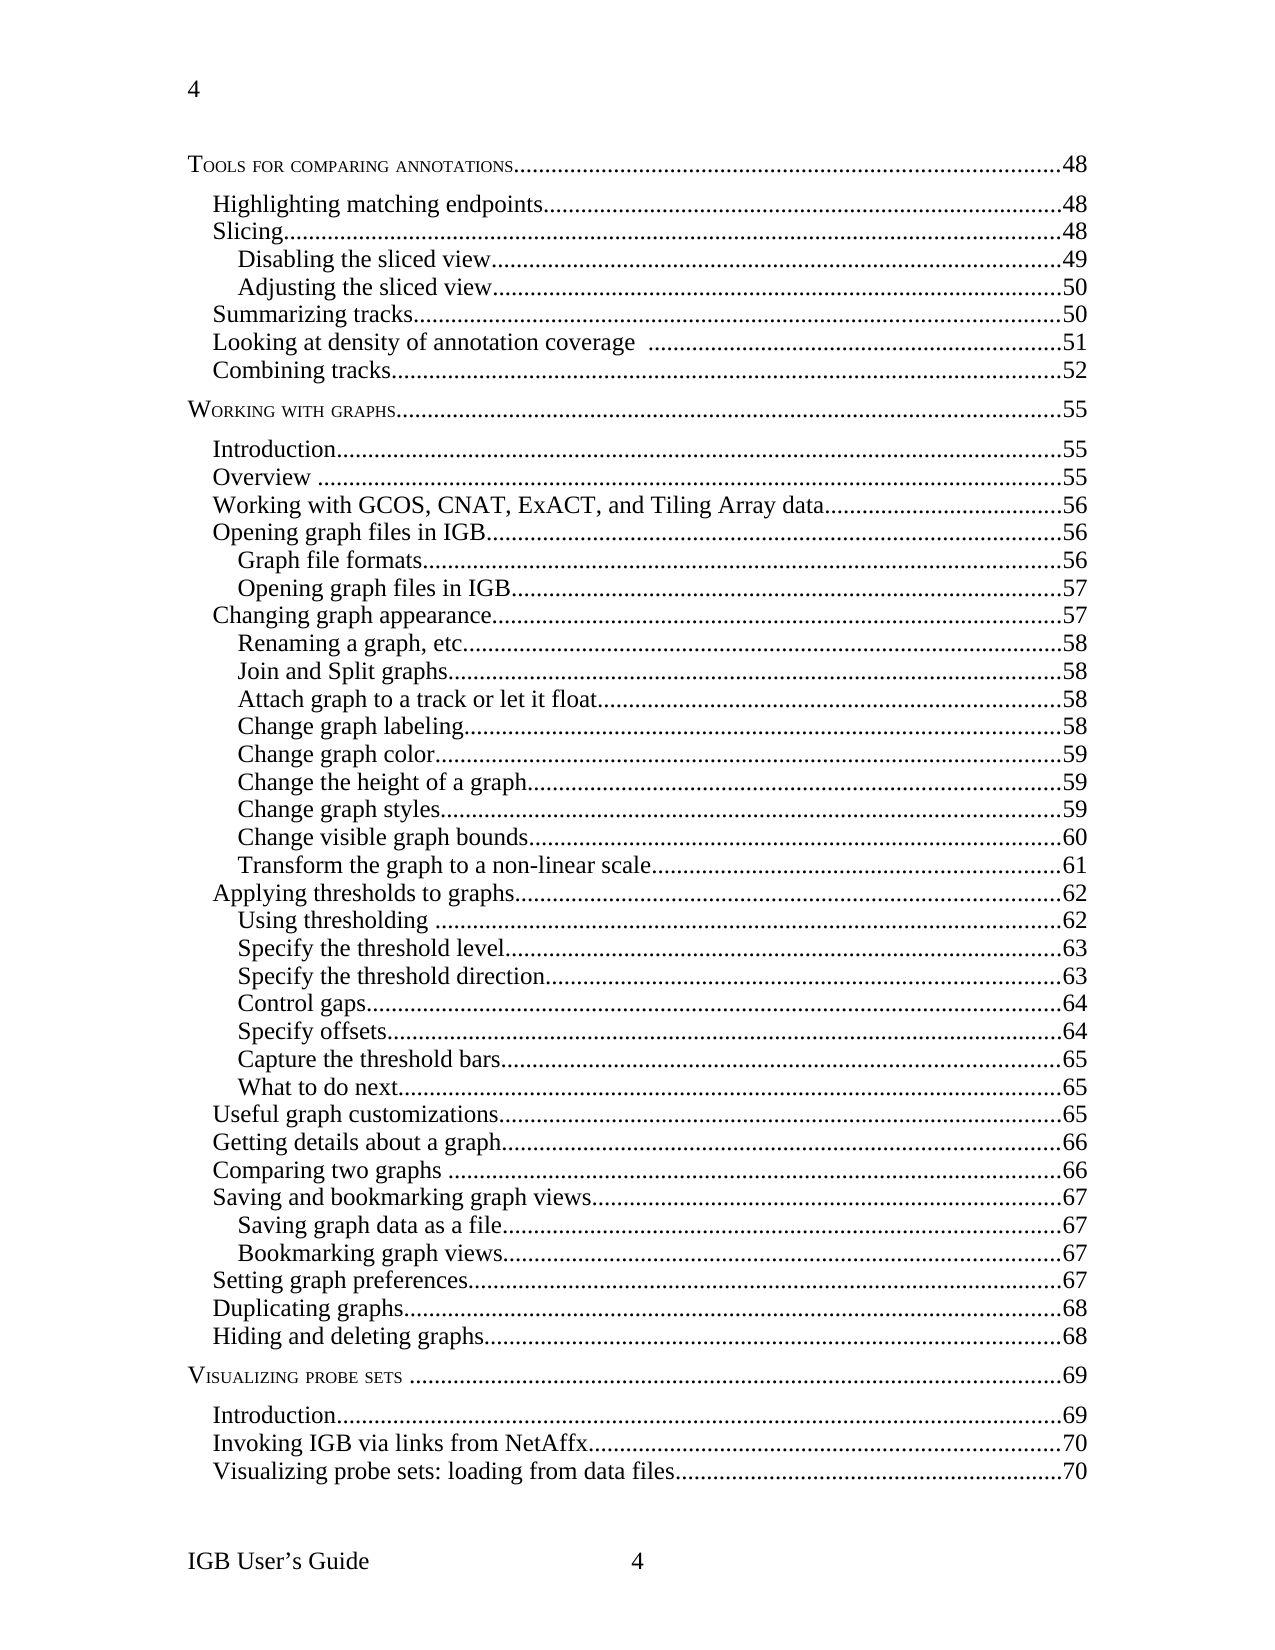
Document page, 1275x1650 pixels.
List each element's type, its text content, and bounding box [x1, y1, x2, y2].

text Duplicating graphs 68 [212, 1294, 1087, 1322]
text Visualizing probe sets 69 [187, 1362, 1087, 1389]
text Highlighting matching endpoints 48 [212, 190, 1087, 217]
text Saving and bookmarking graph views 67 [212, 1183, 1087, 1211]
text Control gaps 64 [237, 989, 1087, 1017]
text Change graph color 59 [237, 740, 1087, 768]
text Introduction 55 [212, 435, 1087, 463]
text Adjusting the sliced view 50 [237, 273, 1087, 301]
text Comparing two graphs 66 [212, 1156, 1087, 1183]
text Specify the threshold direction 63 [237, 962, 1087, 989]
text Opening graph files in IGB 57 [237, 574, 1087, 602]
text Attach graph to a track or let it float 58 [237, 685, 1087, 712]
text Specify the threshold level 63 [237, 934, 1087, 962]
text What to do next 65 [237, 1073, 1087, 1100]
text Working with graphs 55 [187, 396, 1087, 423]
text Transform the graph to a non-linear scale 61 [237, 851, 1087, 879]
text Opening graph files in IGB 56 [212, 518, 1087, 546]
text Slicing 48 [212, 217, 1087, 245]
text Introduction 69 [212, 1401, 1087, 1429]
text Change graph styles 59 [237, 796, 1087, 823]
text Renaming a graph, etc. 58 [237, 629, 1087, 657]
text Specify offsets 64 [237, 1017, 1087, 1045]
text Hiding and deleting graphs 68 [212, 1322, 1087, 1350]
text Visualizing probe sets: loading from data files 70 [212, 1457, 1087, 1484]
text Invoking IGB via links from NetAffx 70 [212, 1429, 1087, 1457]
text Changing graph appearance 57 [212, 602, 1087, 629]
text Getting details about a graph 66 [212, 1128, 1087, 1156]
text Bookmarking graph views 67 [237, 1239, 1087, 1267]
text Combining tracks 52 [212, 356, 1087, 384]
text Using thresholding 62 [237, 906, 1087, 934]
text Change visible graph bounds 60 [237, 823, 1087, 851]
text Change graph labeling 58 [237, 712, 1087, 740]
text Summarizing tracks 50 [212, 301, 1087, 328]
text Useful graph customizations 65 [212, 1100, 1087, 1128]
text Setting graph preferences 67 [212, 1267, 1087, 1294]
text Change the height of a graph 59 [237, 768, 1087, 796]
text Overview 55 [212, 463, 1087, 491]
text Tools for comparing annotations 48 [187, 150, 1087, 178]
text Saving graph data as a file 67 [237, 1211, 1087, 1239]
text Disabling the sliced view 49 [237, 245, 1087, 273]
text Capture the threshold bars 65 [237, 1045, 1087, 1073]
text Graph file formats 56 [237, 546, 1087, 574]
text Looking at density of annotation coverage 51 [212, 328, 1087, 356]
text Working with GCOS, CNAT, ExACT, and Tiling Array data 56 [212, 491, 1087, 518]
text Join and Split graphs 58 [237, 657, 1087, 685]
text Applying thresholds to graphs 62 [212, 879, 1087, 906]
